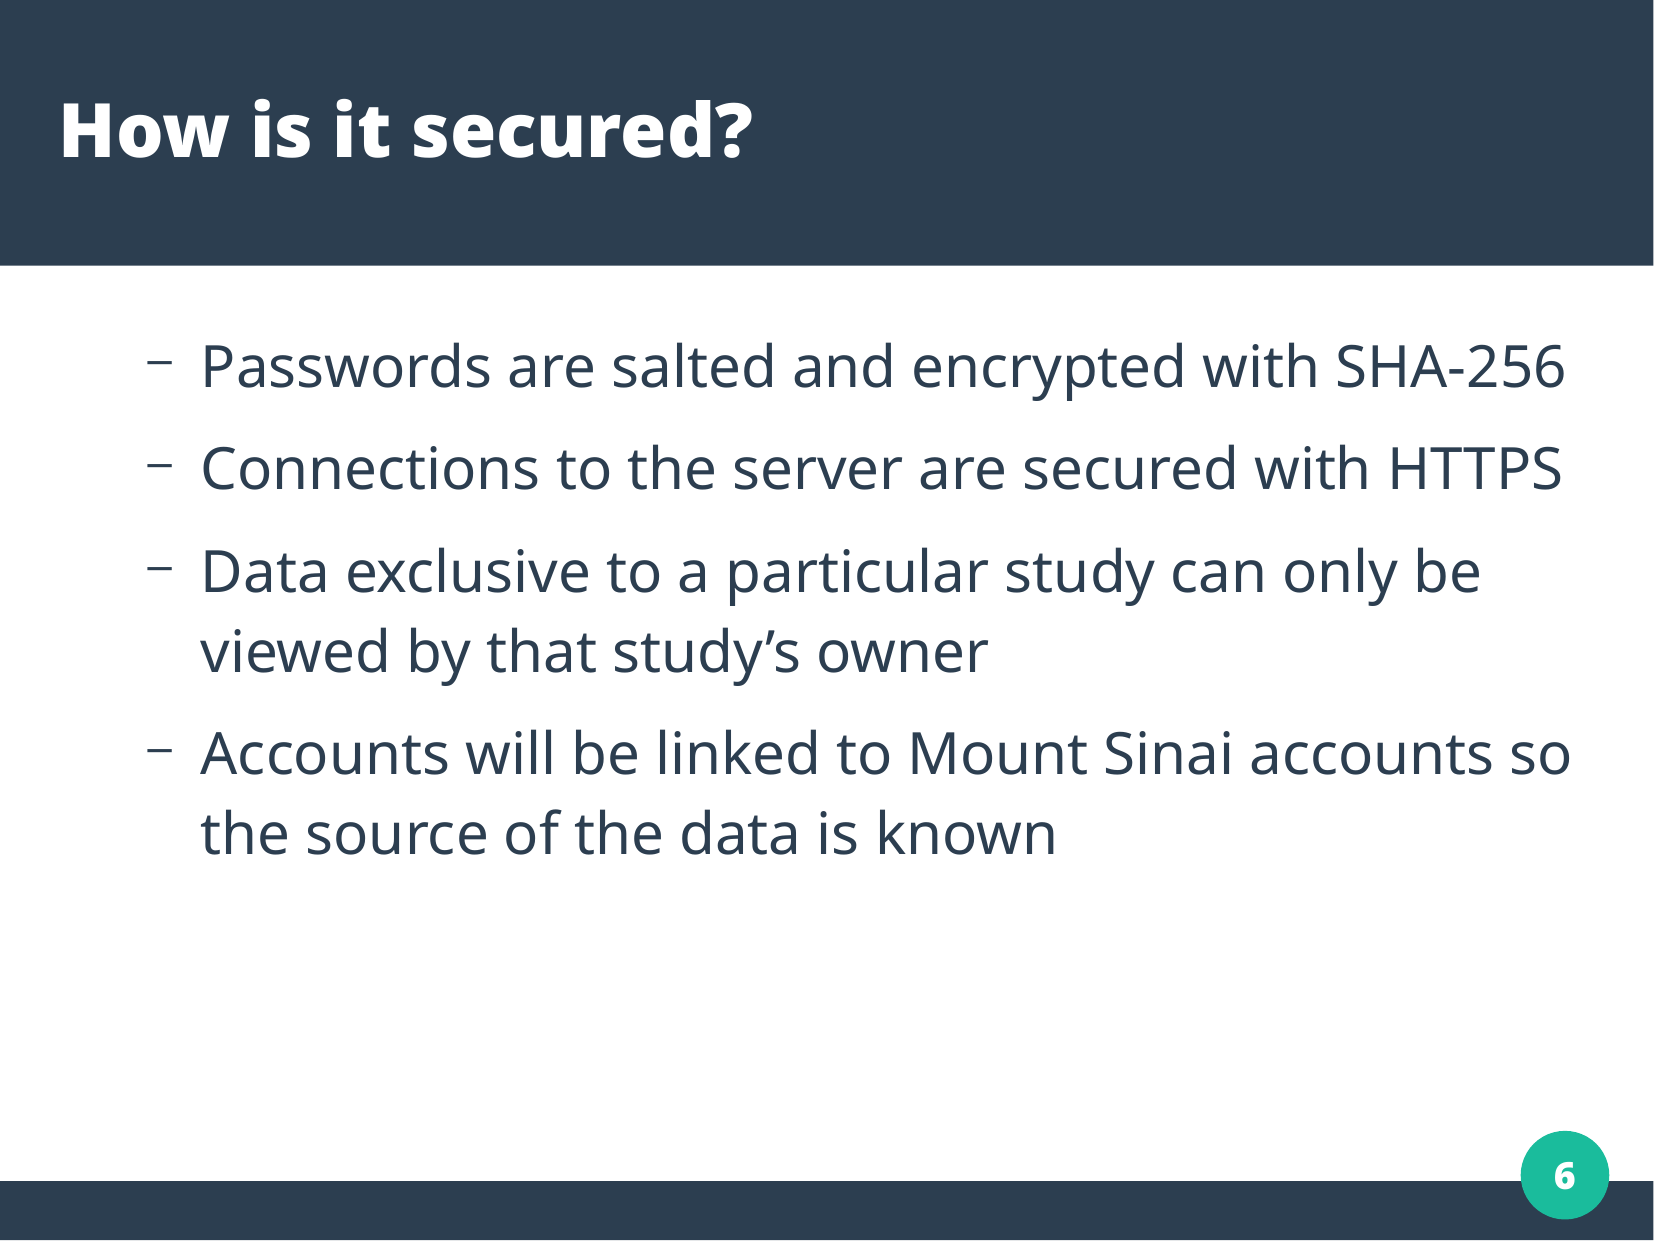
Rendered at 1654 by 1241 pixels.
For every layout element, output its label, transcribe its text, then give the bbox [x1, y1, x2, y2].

title How is it secured? [59, 49, 1595, 207]
list Passwords are salted and encrypted with SHA-256 Connections to the server are secured with HTTPS Data exclusive to a particular study can only be viewed by that study’s owner Accounts will be linked to Mount Sinai accounts so the source of the data is known [59, 324, 1595, 1152]
